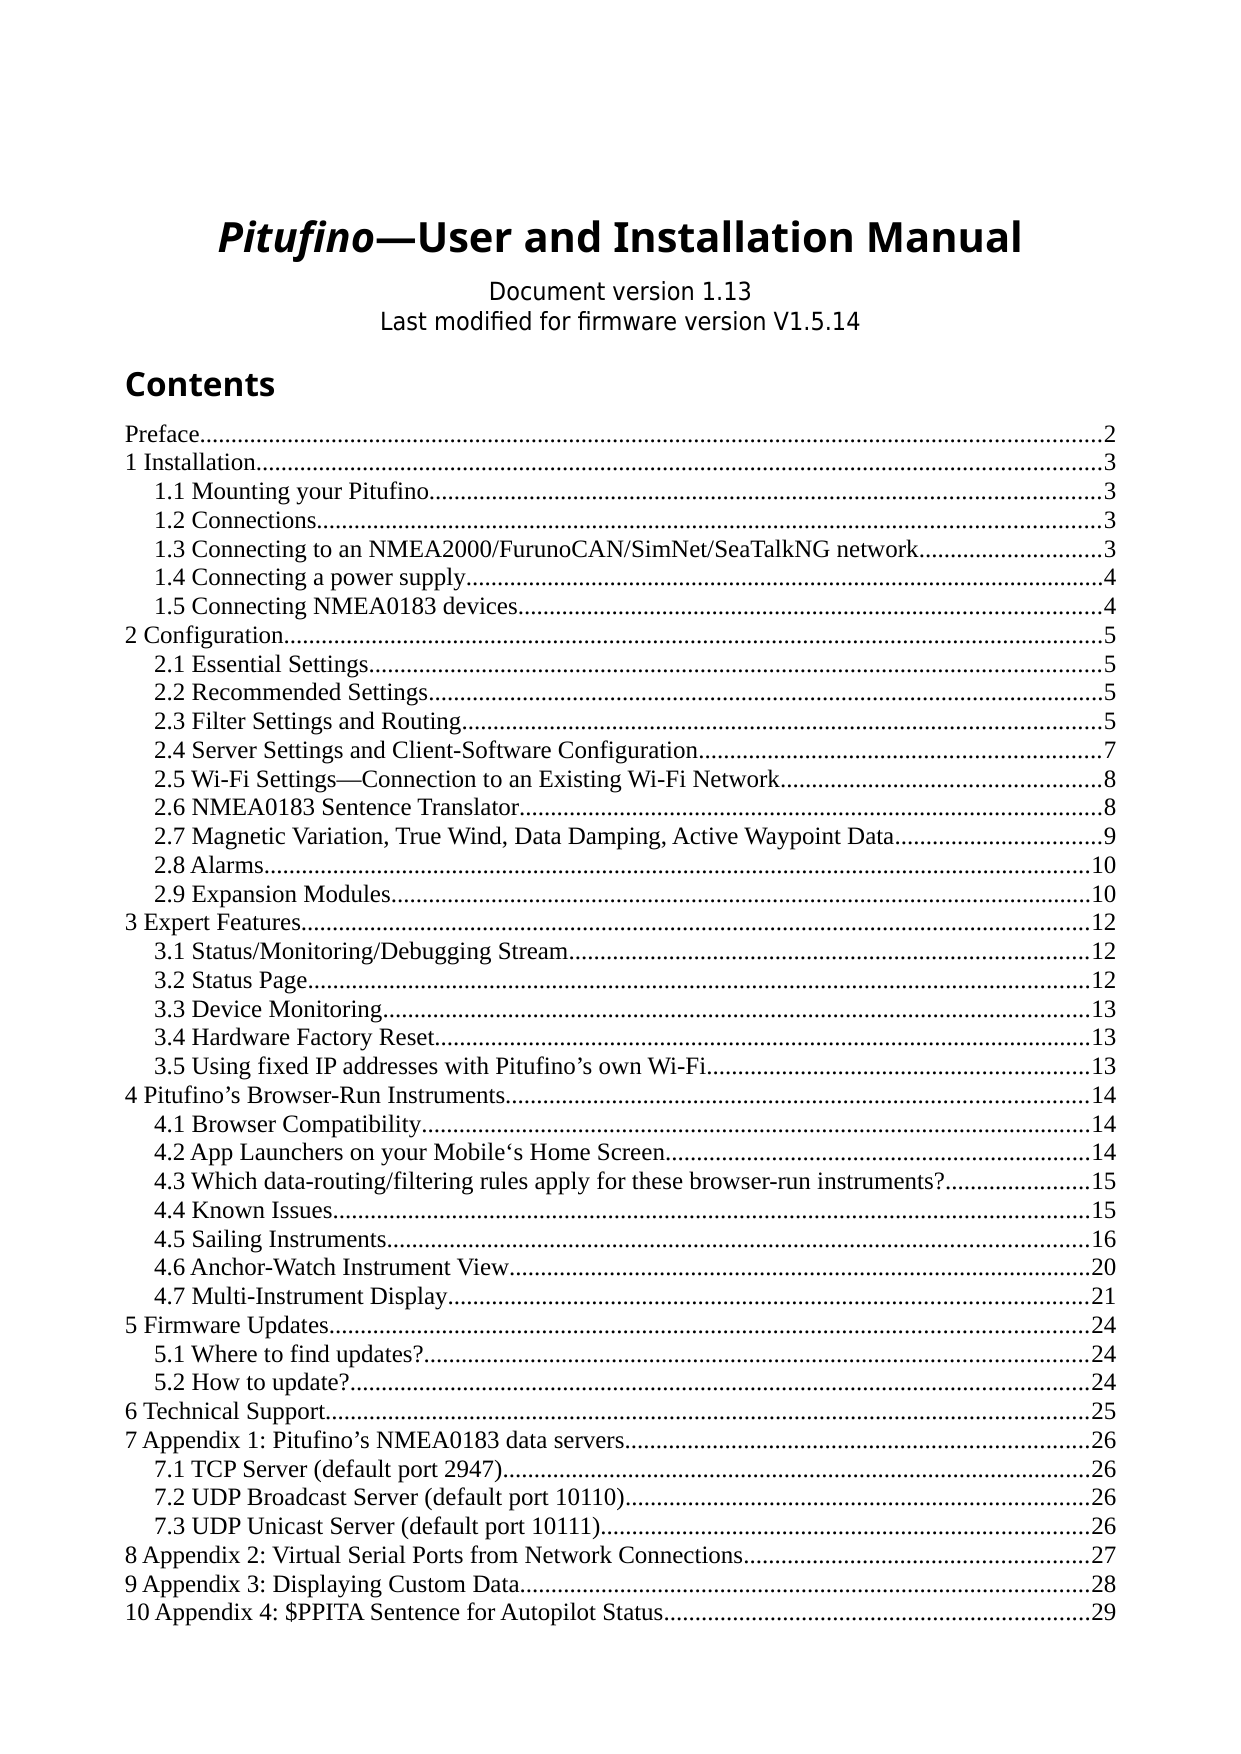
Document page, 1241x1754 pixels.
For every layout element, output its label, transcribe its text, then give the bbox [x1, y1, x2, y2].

text 1.2 Connections 3 [154, 505, 1116, 534]
text 2 Configuration 5 [124, 620, 1116, 649]
text 5.1 Where to find updates? 24 [154, 1339, 1116, 1367]
text 2.8 Alarms 10 [154, 850, 1116, 879]
text 2.1 Essential Settings 5 [154, 649, 1116, 677]
text 9 Appendix 3: Displaying Custom Data 28 [124, 1569, 1116, 1597]
text Last modified for firmware version V1.5.14 [124, 307, 1116, 336]
text 4.7 Multi-Instrument Display 21 [154, 1281, 1116, 1310]
text 1.4 Connecting a power supply 4 [154, 562, 1116, 591]
text 2.6 NMEA0183 Sentence Translator 8 [154, 792, 1116, 821]
text Document version 1.13 [124, 277, 1116, 307]
text 7.2 UDP Broadcast Server (default port 10110) 26 [154, 1482, 1116, 1511]
text Preface 2 [124, 419, 1116, 447]
text 1.3 Connecting to an NMEA2000/FurunoCAN/SimNet/SeaTalkNG network 3 [154, 534, 1116, 562]
text 2.7 Magnetic Variation, True Wind, Data Damping, Active Waypoint Data 9 [154, 821, 1116, 850]
text 1.1 Mounting your Pitufino 3 [154, 476, 1116, 505]
text 1.5 Connecting NMEA0183 devices 4 [154, 591, 1116, 620]
text 4.4 Known Issues 15 [154, 1195, 1116, 1224]
text 4.2 App Launchers on your Mobile‘s Home Screen 14 [154, 1137, 1116, 1166]
text 3 Expert Features 12 [124, 907, 1116, 936]
text 3.1 Status/Monitoring/Debugging Stream 12 [154, 936, 1116, 965]
text 4 Pitufino’s Browser-Run Instruments 14 [124, 1080, 1116, 1109]
text 3.5 Using fixed IP addresses with Pitufino’s own Wi-Fi 13 [154, 1051, 1116, 1080]
text 4.1 Browser Compatibility 14 [154, 1109, 1116, 1137]
text 2.3 Filter Settings and Routing 5 [154, 706, 1116, 735]
text 2.4 Server Settings and Client-Software Configuration 7 [154, 735, 1116, 764]
text 4.6 Anchor-Watch Instrument View 20 [154, 1252, 1116, 1281]
text 8 Appendix 2: Virtual Serial Ports from Network Connections 27 [124, 1540, 1116, 1569]
text 1 Installation 3 [124, 447, 1116, 476]
text 3.3 Device Monitoring 13 [154, 994, 1116, 1022]
text 10 Appendix 4: $PPITA Sentence for Autopilot Status 29 [124, 1597, 1116, 1626]
text 3.4 Hardware Factory Reset 13 [154, 1022, 1116, 1051]
text 5 Firmware Updates 24 [124, 1310, 1116, 1339]
text 7.3 UDP Unicast Server (default port 10111) 26 [154, 1511, 1116, 1540]
title Pitufino—User and Installation Manual [124, 208, 1116, 265]
text 2.5 Wi-Fi Settings—Connection to an Existing Wi-Fi Network 8 [154, 764, 1116, 792]
text 2.2 Recommended Settings 5 [154, 677, 1116, 706]
text 2.9 Expansion Modules 10 [154, 879, 1116, 907]
subtitle Contents [124, 361, 1116, 406]
text 6 Technical Support 25 [124, 1396, 1116, 1425]
text 5.2 How to update? 24 [154, 1367, 1116, 1396]
text 7 Appendix 1: Pitufino’s NMEA0183 data servers 26 [124, 1425, 1116, 1454]
text 4.5 Sailing Instruments 16 [154, 1224, 1116, 1252]
text 3.2 Status Page 12 [154, 965, 1116, 994]
text 4.3 Which data-routing/filtering rules apply for these browser-run instruments? 15 [154, 1166, 1116, 1195]
text 7.1 TCP Server (default port 2947) 26 [154, 1454, 1116, 1482]
